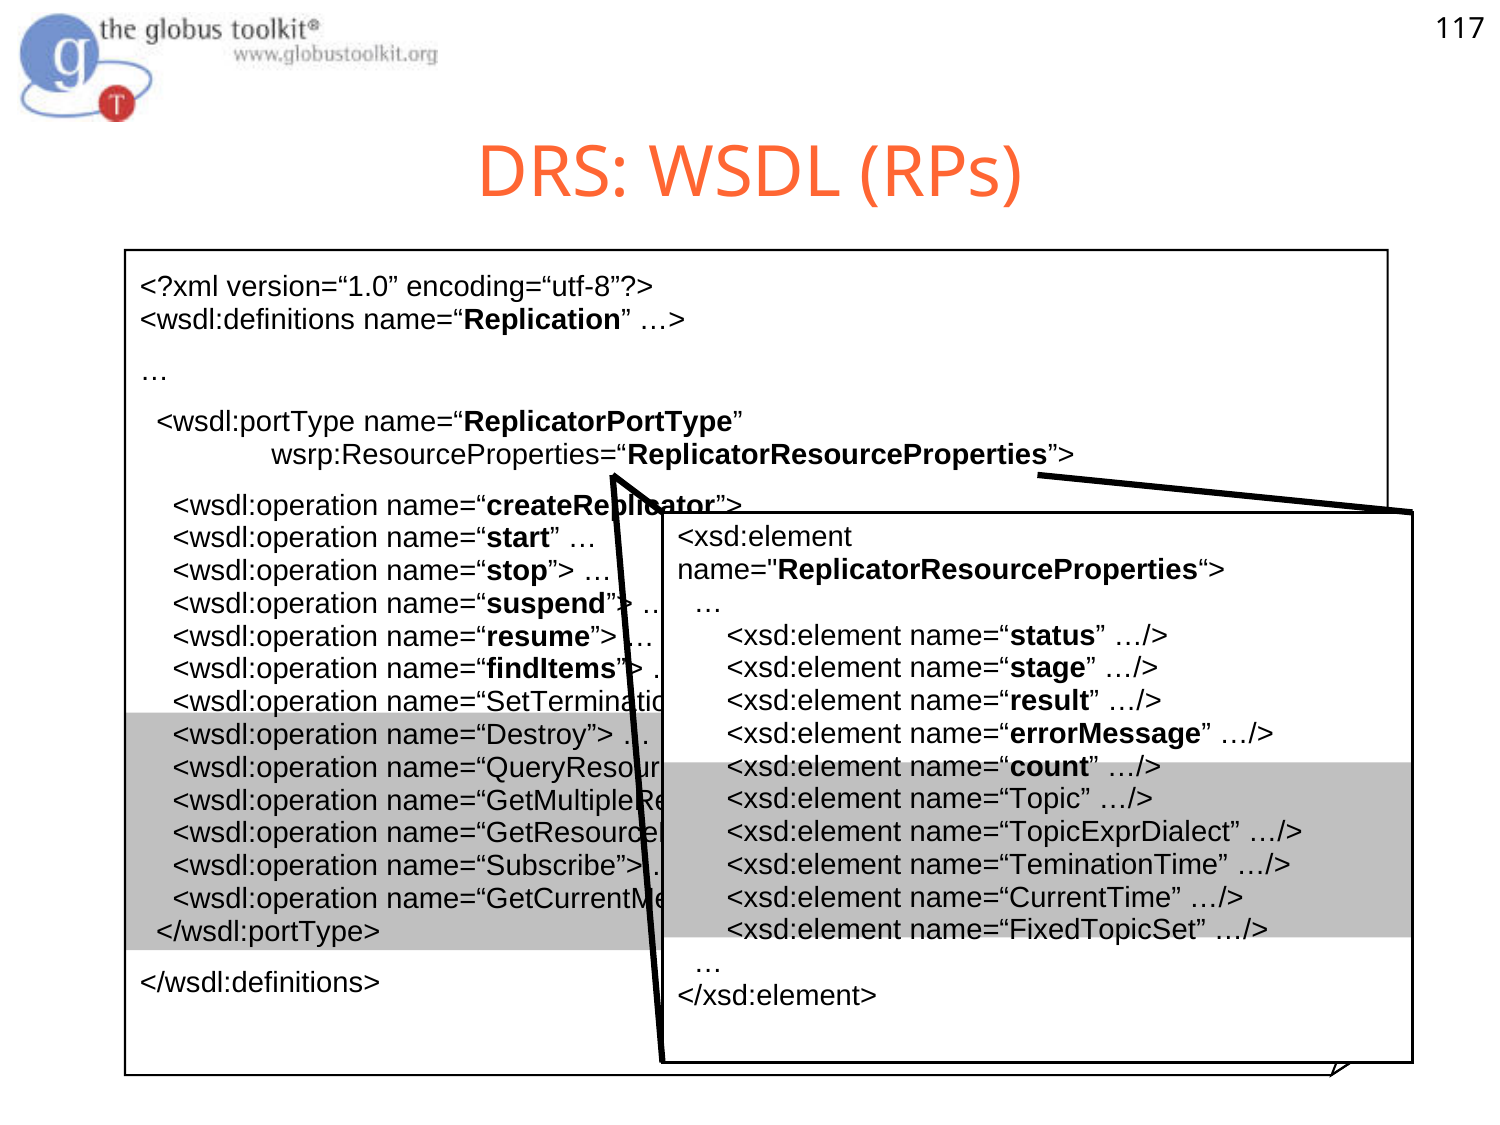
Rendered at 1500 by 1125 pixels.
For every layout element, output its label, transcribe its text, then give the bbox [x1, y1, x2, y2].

text_box <xsd:element name="ReplicatorResourceProperties“> … <xsd:element name=“status” …/> <xsd:element name=“stage” …/> <xsd:element name=“result” …/> <xsd:element name=“errorMessage” …/> <xsd:element name=“count” …/> <xsd:element name=“Topic” …/> <xsd:element name=“TopicExprDialect” …/> <xsd:element name=“TeminationTime” …/> <xsd:element name=“CurrentTime” …/> <xsd:element name=“FixedTopicSet” …/> … </xsd:element> [662, 512, 1413, 1063]
title DRS: WSDL (RPs) [112, 99, 1388, 225]
text_box <?xml version=“1.0” encoding=“utf-8”?> <wsdl:definitions name=“Replication” …> … <wsdl:portType name=“ReplicatorPortType” wsrp:ResourceProperties=“ReplicatorResourceProperties”> <wsdl:operation name=“createReplicator”> … <wsdl:operation name=“start” … <wsdl:operation name=“stop”> … <wsdl:operation name=“suspend”> … <wsdl:operation name=“resume”> … <wsdl:operation name=“findItems”> … <wsdl:operation name=“SetTerminationTime”> <wsdl:operation name=“Destroy”> … <wsdl:operation name=“QueryResourceProperties”> … <wsdl:operation name=“GetMultipleResourceProperties”> … <wsdl:operation name=“GetResourceProperty”> … <wsdl:operation name=“Subscribe”> … <wsdl:operation name=“GetCurrentMessage”> … </wsdl:portType> </wsdl:definitions> [617, 483, 662, 1007]
picture [17, 12, 438, 122]
text_box <?xml version=“1.0” encoding=“utf-8”?> <wsdl:definitions name=“Replication” …> … <wsdl:portType name=“ReplicatorPortType” wsrp:ResourceProperties=“ReplicatorResourceProperties”> <wsdl:operation name=“createReplicator”> … <wsdl:operation name=“start” … <wsdl:operation name=“stop”> … <wsdl:operation name=“suspend”> … <wsdl:operation name=“resume”> … <wsdl:operation name=“findItems”> … <wsdl:operation name=“SetTerminationTime”> <wsdl:operation name=“Destroy”> … <wsdl:operation name=“QueryResourceProperties”> … <wsdl:operation name=“GetMultipleResourceProperties”> … <wsdl:operation name=“GetResourceProperty”> … <wsdl:operation name=“Subscribe”> … <wsdl:operation name=“GetCurrentMessage”> … </wsdl:portType> </wsdl:definitions> [124, 262, 1090, 1007]
